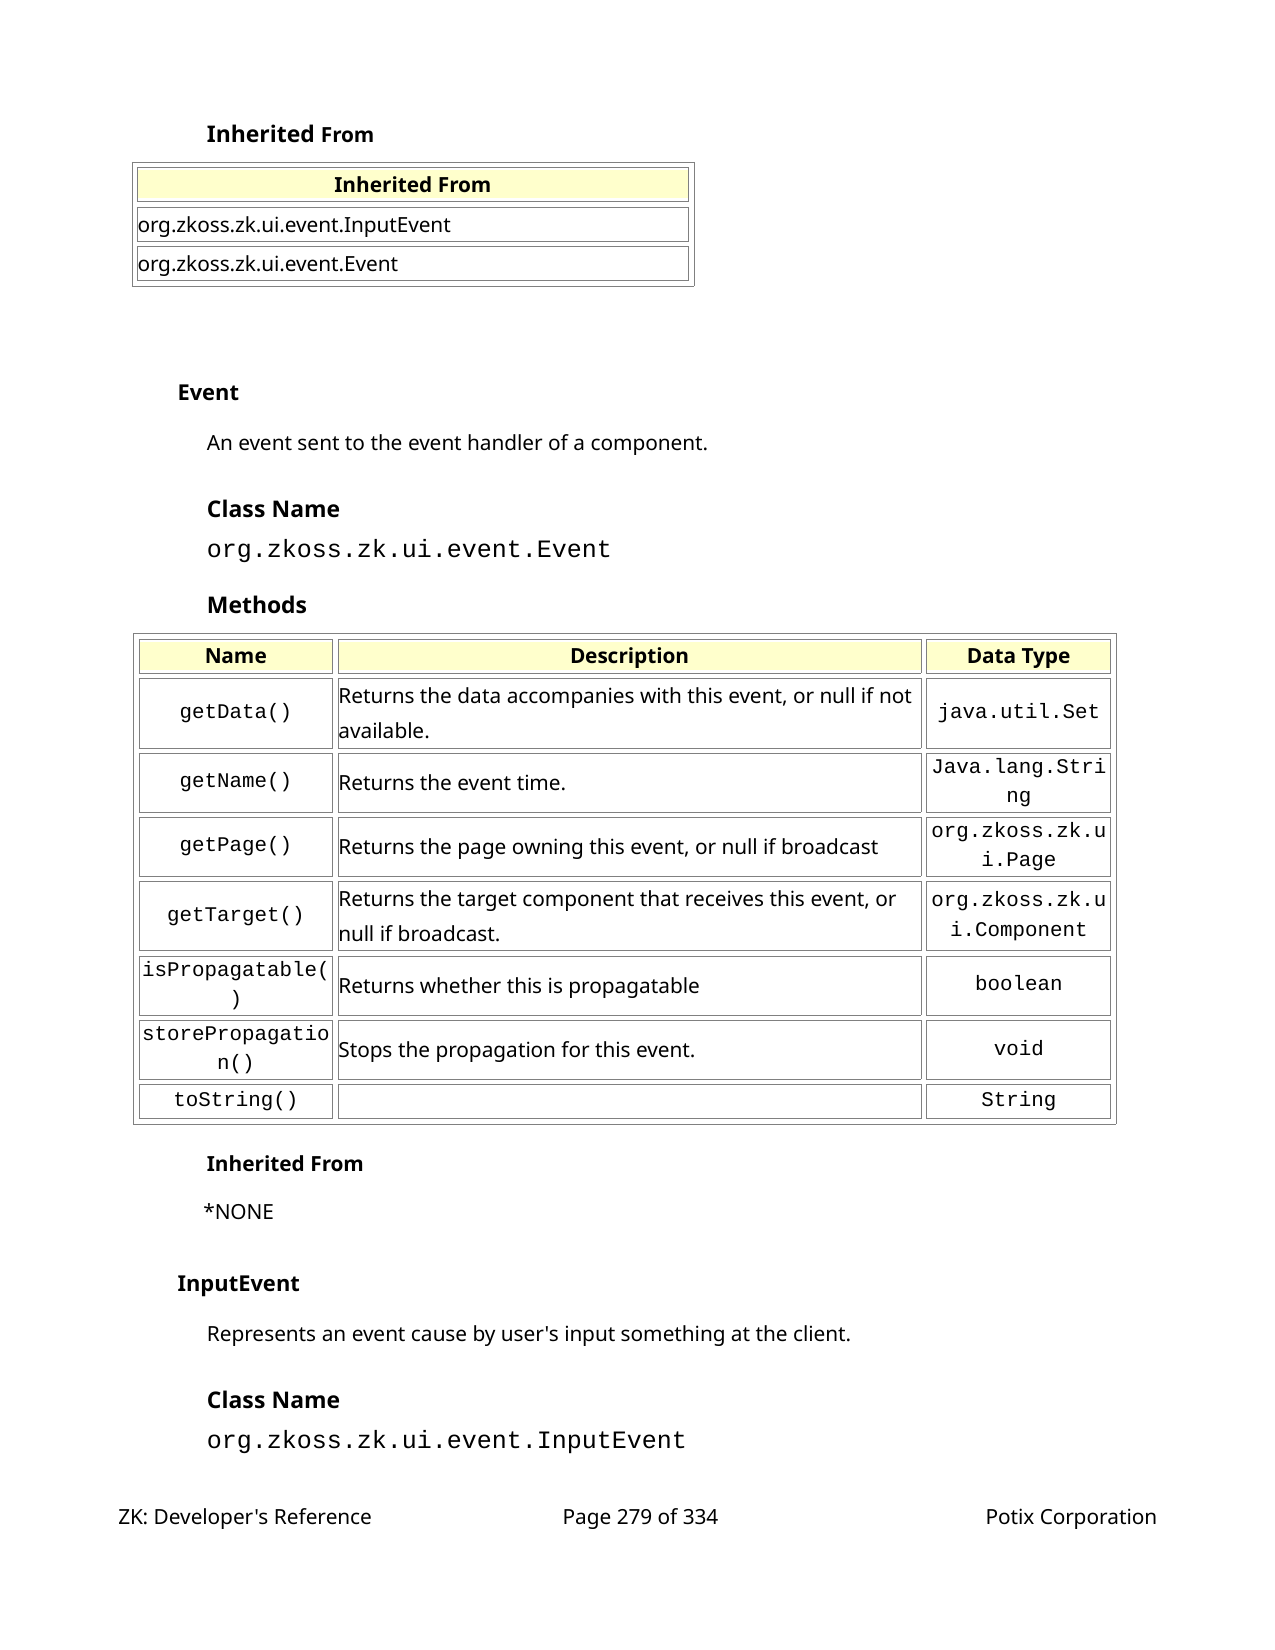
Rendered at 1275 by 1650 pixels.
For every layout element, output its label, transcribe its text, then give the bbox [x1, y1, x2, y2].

table_cell toString() [136, 1079, 335, 1118]
table_cell Returns whether this is propagatable [335, 950, 924, 1014]
text org.zkoss.zk.ui.event.Event [207, 536, 1157, 564]
table_cell Returns the target component that receives this event, or null if broadcast. [335, 876, 924, 950]
table_cell boolean [924, 950, 1113, 1014]
table_cell org.zkoss.zk.ui.Page [924, 812, 1113, 876]
table_cell Java.lang.String [924, 748, 1113, 812]
table_cell storePropagation() [136, 1015, 335, 1079]
table_header Data Type [924, 634, 1113, 673]
subtitle Class Name [207, 1384, 1157, 1415]
text org.zkoss.zk.ui.event.InputEvent [207, 1427, 1157, 1456]
table_cell void [924, 1015, 1113, 1079]
subtitle Inherited From [207, 1149, 1157, 1177]
text An event sent to the event handler of a component. [207, 428, 1157, 456]
table_cell java.util.Set [924, 673, 1113, 747]
table_cell Returns the page owning this event, or null if broadcast [335, 812, 924, 876]
subtitle Event [177, 377, 1157, 407]
table_cell [339, 1085, 921, 1118]
table_cell org.zkoss.zk.ui.Component [924, 876, 1113, 950]
table_header Description [335, 634, 924, 673]
table_header Inherited From [134, 163, 691, 201]
text Represents an event cause by user's input something at the client. [207, 1319, 1157, 1347]
subtitle Class Name [207, 493, 1157, 524]
table_cell getData() [136, 673, 335, 747]
table_cell getName() [136, 748, 335, 812]
text *NONE [118, 1197, 1157, 1226]
table_cell isPropagatable() [136, 950, 335, 1014]
table_cell org.zkoss.zk.ui.event.Event [134, 241, 691, 280]
table_cell org.zkoss.zk.ui.event.InputEvent [134, 201, 691, 241]
table_cell Returns the event time. [335, 748, 924, 812]
table_cell String [924, 1079, 1113, 1118]
table_cell getPage() [136, 812, 335, 876]
table_header Name [136, 634, 335, 673]
table_cell [335, 1079, 924, 1118]
subtitle Inherited From [207, 118, 1157, 149]
subtitle Methods [207, 589, 1157, 621]
table_cell getTarget() [136, 876, 335, 950]
table_cell Stops the propagation for this event. [335, 1015, 924, 1079]
table_cell Returns the data accompanies with this event, or null if not available. [335, 673, 924, 747]
subtitle InputEvent [177, 1268, 1157, 1298]
